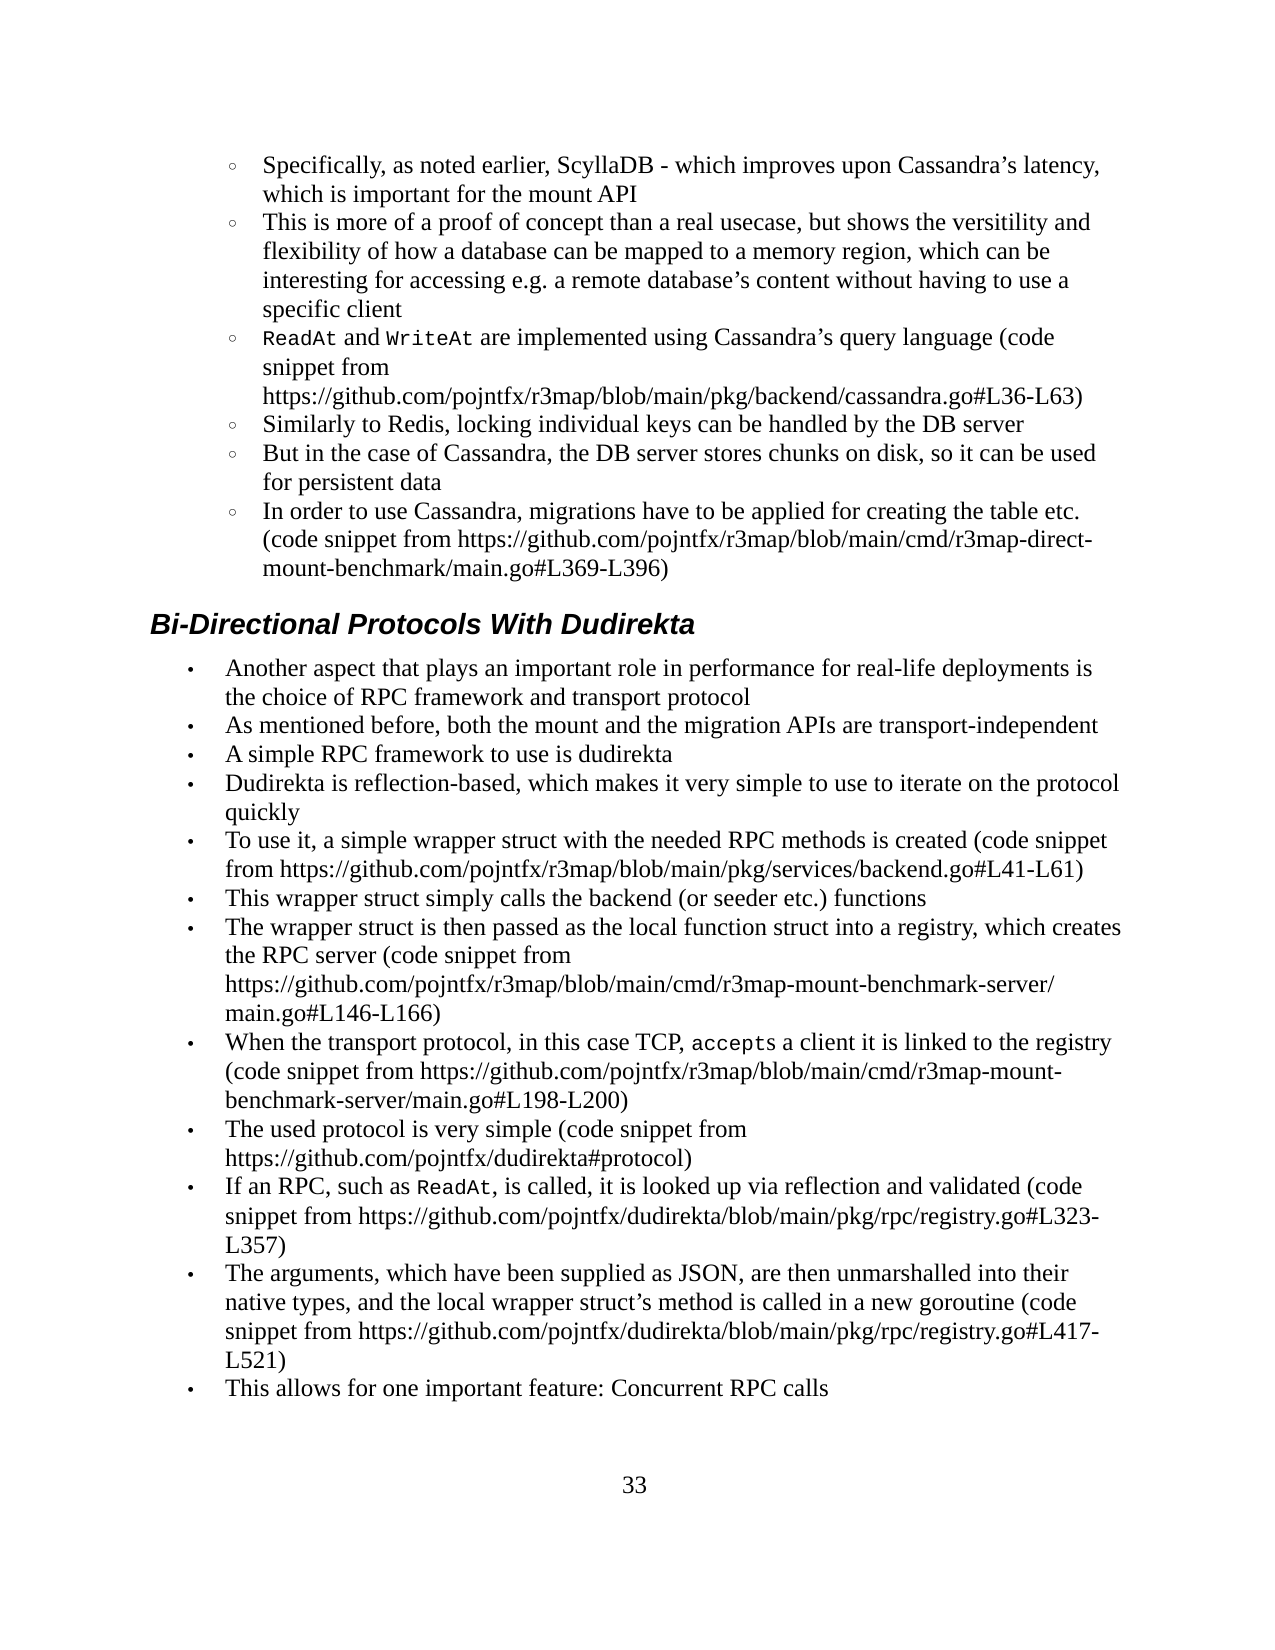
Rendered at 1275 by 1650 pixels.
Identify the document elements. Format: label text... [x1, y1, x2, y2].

list To use it, a simple wrapper struct with the needed RPC methods is created (code snippet from https://github.com/pojntfx/r3map/blob/main/pkg/services/backend.go#L41-L61) [187, 826, 1125, 883]
list This wrapper struct simply calls the backend (or seeder etc.) functions [187, 883, 1125, 912]
list Specifically, as noted earlier, ScyllaDB - which improves upon Cassandra’s latency, which is important for the mount API [225, 150, 1125, 207]
list In order to use Cassandra, migrations have to be applied for creating the table etc. (code snippet from https://github.com/pojntfx/r3map/blob/main/cmd/r3map-direct-mount-benchmark/main.go#L369-L396) [225, 496, 1125, 582]
list This allows for one important feature: Concurrent RPC calls [187, 1373, 1125, 1402]
subtitle Bi-Directional Protocols With Dudirekta [150, 607, 1125, 641]
list Similarly to Redis, locking individual keys can be handled by the DB server [225, 409, 1125, 438]
list If an RPC, such as ReadAt, is called, it is looked up via reflection and validated (code snippet from https://github.com/pojntfx/dudirekta/blob/main/pkg/rpc/registry.go#L323-L357) [187, 1171, 1125, 1258]
list The used protocol is very simple (code snippet from https://github.com/pojntfx/dudirekta#protocol) [187, 1114, 1125, 1171]
list The arguments, which have been supplied as JSON, are then unmarshalled into their native types, and the local wrapper struct’s method is called in a new goroutine (code snippet from https://github.com/pojntfx/dudirekta/blob/main/pkg/rpc/registry.go#L417-L521) [187, 1258, 1125, 1373]
list ReadAt and WriteAt are implemented using Cassandra’s query language (code snippet from https://github.com/pojntfx/r3map/blob/main/pkg/backend/cassandra.go#L36-L63) [225, 322, 1125, 409]
list The wrapper struct is then passed as the local function struct into a registry, which creates the RPC server (code snippet from https://github.com/pojntfx/r3map/blob/main/cmd/r3map-mount-benchmark-server/main.go#L146-L166) [187, 912, 1125, 1027]
list Another aspect that plays an important role in performance for real-life deployments is the choice of RPC framework and transport protocol [187, 653, 1125, 711]
list But in the case of Cassandra, the DB server stores chunks on disk, so it can be used for persistent data [225, 438, 1125, 496]
list A simple RPC framework to use is dudirekta [187, 739, 1125, 768]
list This is more of a proof of concept than a real usecase, but shows the versitility and flexibility of how a database can be mapped to a memory region, which can be interesting for accessing e.g. a remote database’s content without having to use a specific client [225, 207, 1125, 322]
list When the transport protocol, in this case TCP, accepts a client it is linked to the registry (code snippet from https://github.com/pojntfx/r3map/blob/main/cmd/r3map-mount-benchmark-server/main.go#L198-L200) [187, 1027, 1125, 1114]
list Dudirekta is reflection-based, which makes it very simple to use to iterate on the protocol quickly [187, 768, 1125, 826]
list As mentioned before, both the mount and the migration APIs are transport-independent [187, 711, 1125, 739]
